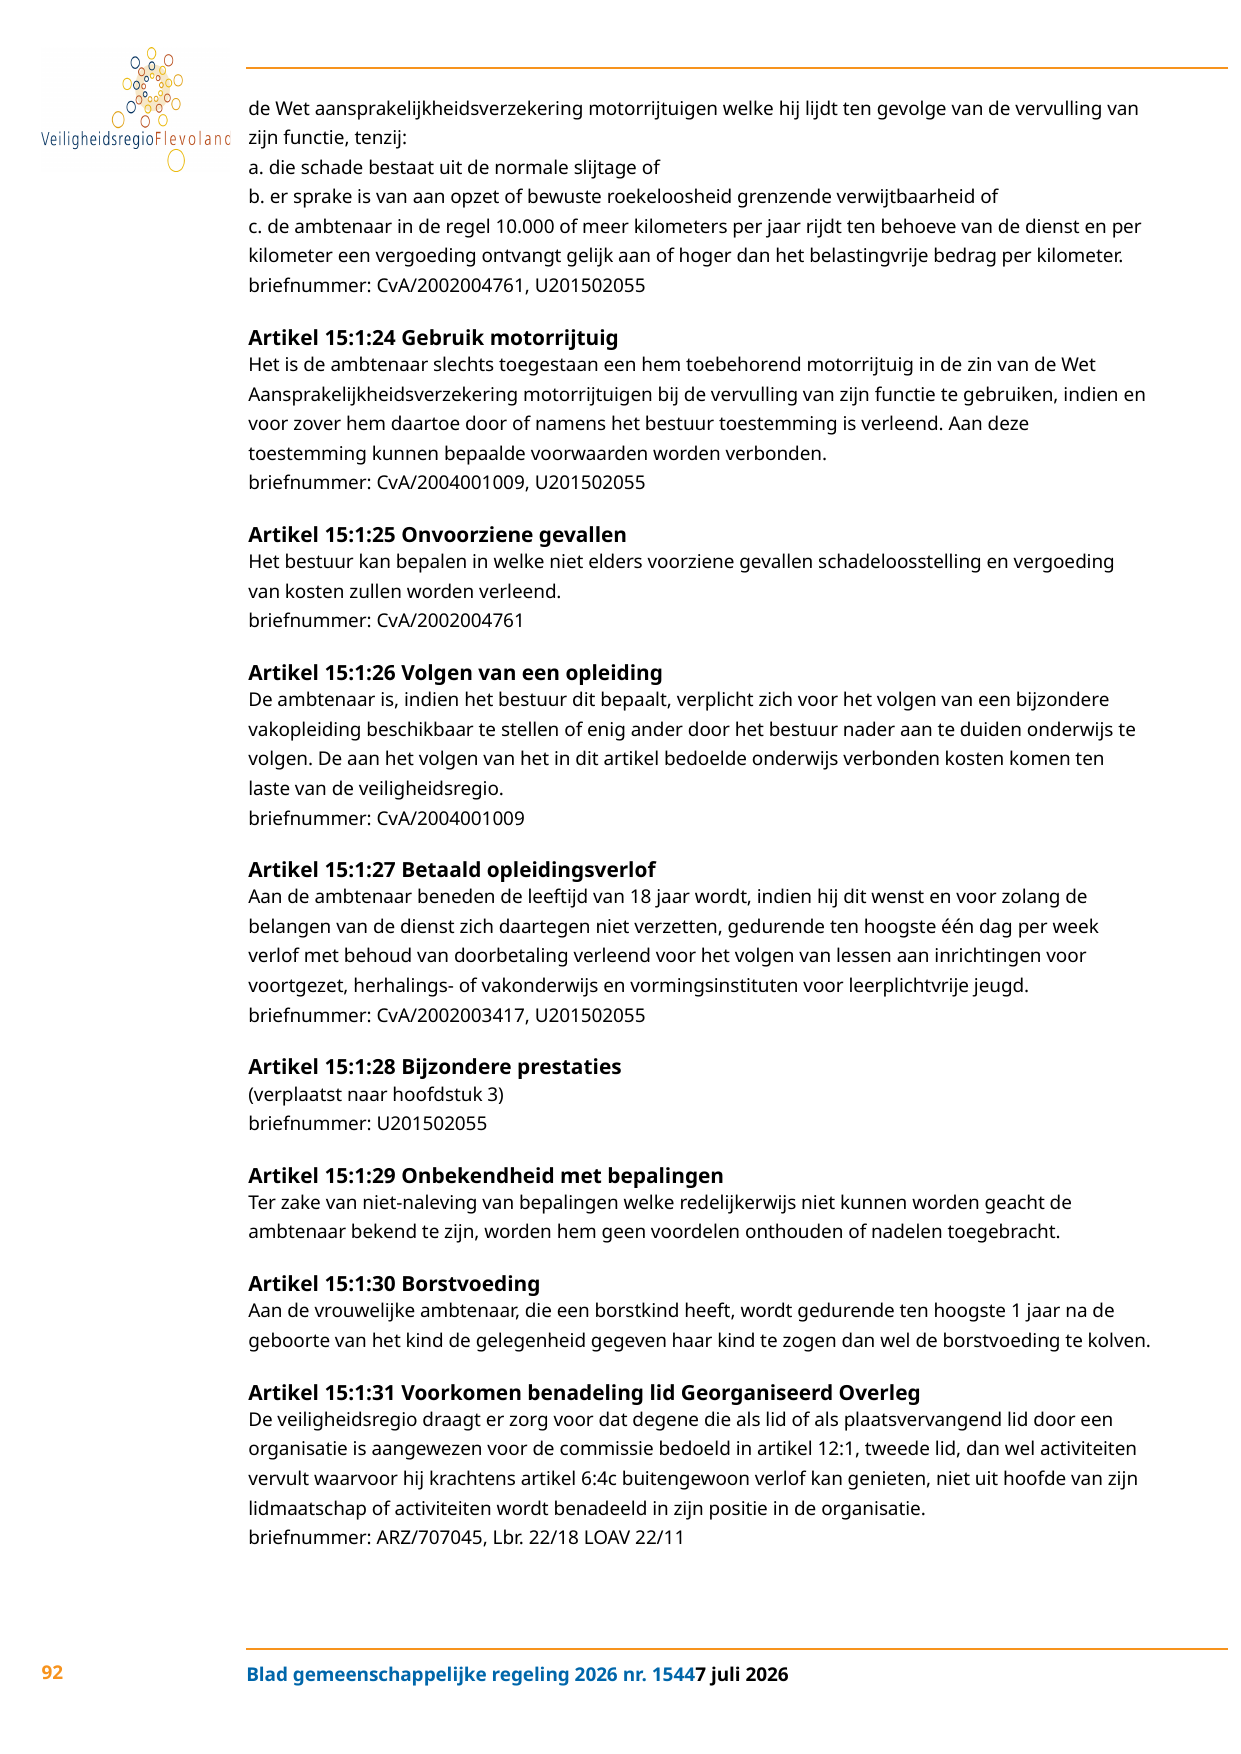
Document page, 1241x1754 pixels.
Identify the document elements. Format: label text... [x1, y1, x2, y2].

text Artikel 15:1:27 Betaald opleidingsverlof [248, 855, 1152, 883]
text briefnummer: CvA/2004001009, U201502055 [248, 469, 1152, 495]
picture [41, 47, 231, 172]
text briefnummer: ARZ/707045, Lbr. 22/18 LOAV 22/11 [248, 1524, 1152, 1550]
text de Wet aansprakelijkheidsverzekering motorrijtuigen welke hij lijdt ten gevolge van de vervulling van zijn functie, tenzij: [248, 95, 1152, 150]
text Artikel 15:1:28 Bijzondere prestaties [248, 1052, 1152, 1081]
text De ambtenaar is, indien het bestuur dit bepaalt, verplicht zich voor het volgen van een bijzondere vakopleiding beschikbaar te stellen of enig ander door het bestuur nader aan te duiden onderwijs te volgen. De aan het volgen van het in dit artikel bedoelde onderwijs verbonden kosten komen ten laste van de veiligheidsregio. [248, 686, 1152, 801]
text Artikel 15:1:26 Volgen van een opleiding [248, 658, 1152, 686]
text Artikel 15:1:30 Borstvoeding [248, 1269, 1152, 1298]
text Aan de ambtenaar beneden de leeftijd van 18 jaar wordt, indien hij dit wenst en voor zolang de belangen van de dienst zich daartegen niet verzetten, gedurende ten hoogste één dag per week verlof met behoud van doorbetaling verleend voor het volgen van lessen aan inrichtingen voor voortgezet, herhalings- of vakonderwijs en vormingsinstituten voor leerplichtvrije jeugd. [248, 883, 1152, 998]
text Artikel 15:1:31 Voorkomen benadeling lid Georganiseerd Overleg [248, 1378, 1152, 1406]
text briefnummer: CvA/2004001009 [248, 805, 1152, 830]
text (verplaatst naar hoofdstuk 3) [248, 1081, 1152, 1106]
text c. de ambtenaar in de regel 10.000 of meer kilometers per jaar rijdt ten behoeve van de dienst en per kilometer een vergoeding ontvangt gelijk aan of hoger dan het belastingvrije bedrag per kilometer. [248, 213, 1152, 268]
text De veiligheidsregio draagt er zorg voor dat degene die als lid of als plaatsvervangend lid door een organisatie is aangewezen voor de commissie bedoeld in artikel 12:1, tweede lid, dan wel activiteiten vervult waarvoor hij krachtens artikel 6:4c buitengewoon verlof kan genieten, niet uit hoofde van zijn lidmaatschap of activiteiten wordt benadeeld in zijn positie in de organisatie. [248, 1406, 1152, 1521]
text Het is de ambtenaar slechts toegestaan een hem toebehorend motorrijtuig in de zin van de Wet Aansprakelijkheidsverzekering motorrijtuigen bij de vervulling van zijn functie te gebruiken, indien en voor zover hem daartoe door of namens het bestuur toestemming is verleend. Aan deze toestemming kunnen bepaalde voorwaarden worden verbonden. [248, 351, 1152, 466]
text a. die schade bestaat uit de normale slijtage of [248, 154, 1152, 180]
text briefnummer: U201502055 [248, 1110, 1152, 1136]
text Artikel 15:1:25 Onvoorziene gevallen [248, 520, 1152, 548]
text Het bestuur kan bepalen in welke niet elders voorziene gevallen schadeloosstelling en vergoeding van kosten zullen worden verleend. [248, 548, 1152, 604]
text Artikel 15:1:29 Onbekendheid met bepalingen [248, 1161, 1152, 1189]
text Aan de vrouwelijke ambtenaar, die een borstkind heeft, wordt gedurende ten hoogste 1 jaar na de geboorte van het kind de gelegenheid gegeven haar kind te zogen dan wel de borstvoeding te kolven. [248, 1298, 1152, 1353]
text briefnummer: CvA/2002004761, U201502055 [248, 272, 1152, 298]
text briefnummer: CvA/2002004761 [248, 607, 1152, 633]
text Ter zake van niet-naleving van bepalingen welke redelijkerwijs niet kunnen worden geacht de ambtenaar bekend te zijn, worden hem geen voordelen onthouden of nadelen toegebracht. [248, 1189, 1152, 1244]
text briefnummer: CvA/2002003417, U201502055 [248, 1002, 1152, 1028]
text b. er sprake is van aan opzet of bewuste roekeloosheid grenzende verwijtbaarheid of [248, 183, 1152, 209]
text Artikel 15:1:24 Gebruik motorrijtuig [248, 323, 1152, 351]
